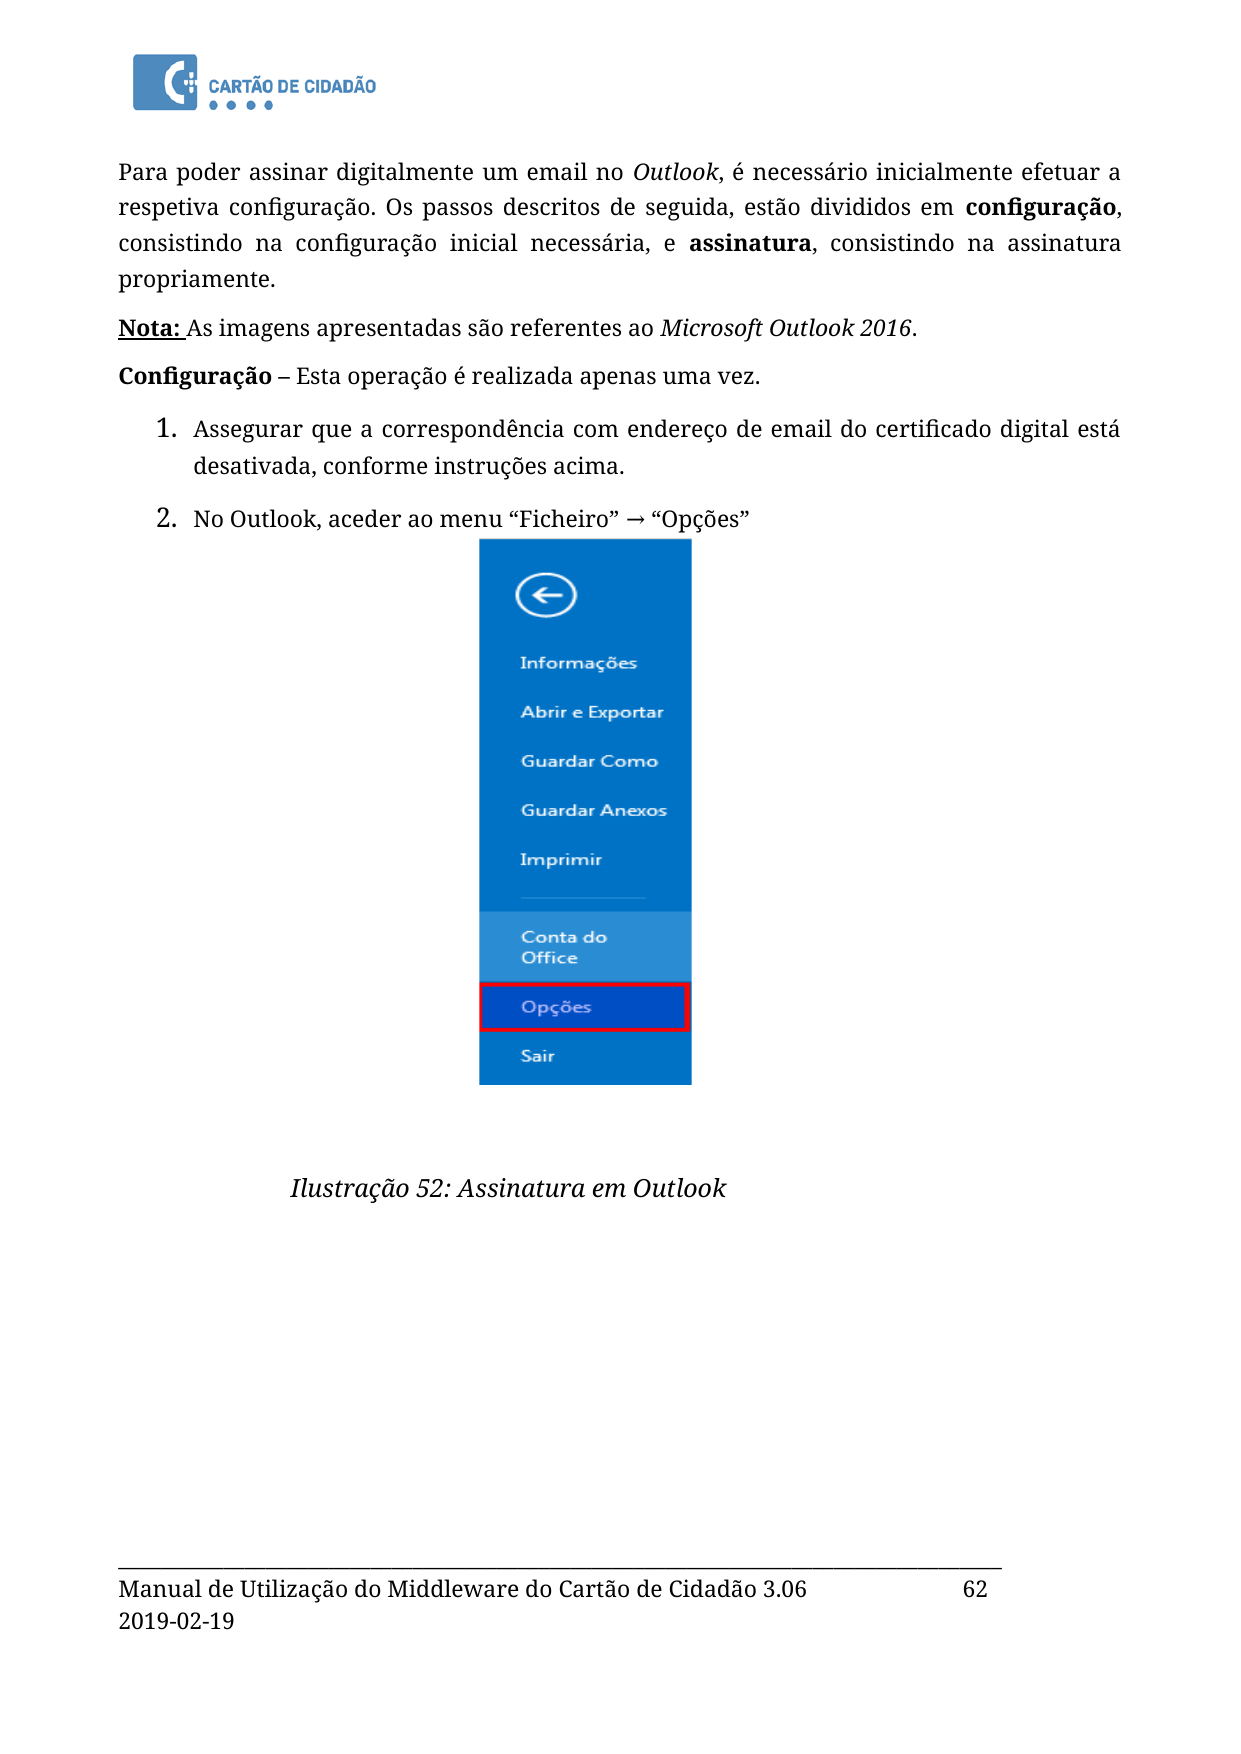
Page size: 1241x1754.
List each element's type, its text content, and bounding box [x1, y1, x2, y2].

text Nota: As imagens apresentadas são referentes ao Microsoft Outlook 2016. [118, 312, 1122, 343]
text Ilustração 52: Assinatura em Outlook [290, 1171, 881, 1205]
picture [479, 538, 692, 1085]
text Configuração – Esta operação é realizada apenas uma vez. [118, 360, 1122, 391]
list Assegurar que a correspondência com endereço de email do certificado digital está desativada, conforme instruções acima. [156, 408, 1122, 481]
text Para poder assinar digitalmente um email no Outlook, é necessário inicialmente efetuar a respetiva configuração. Os passos descritos de seguida, estão divididos em configuração, consistindo na configuração inicial necessária, e assinatura, consistindo na assinatura propriamente. [118, 155, 1122, 294]
list No Outlook, aceder ao menu “Ficheiro” → “Opções” [156, 498, 1122, 535]
picture [130, 47, 423, 118]
